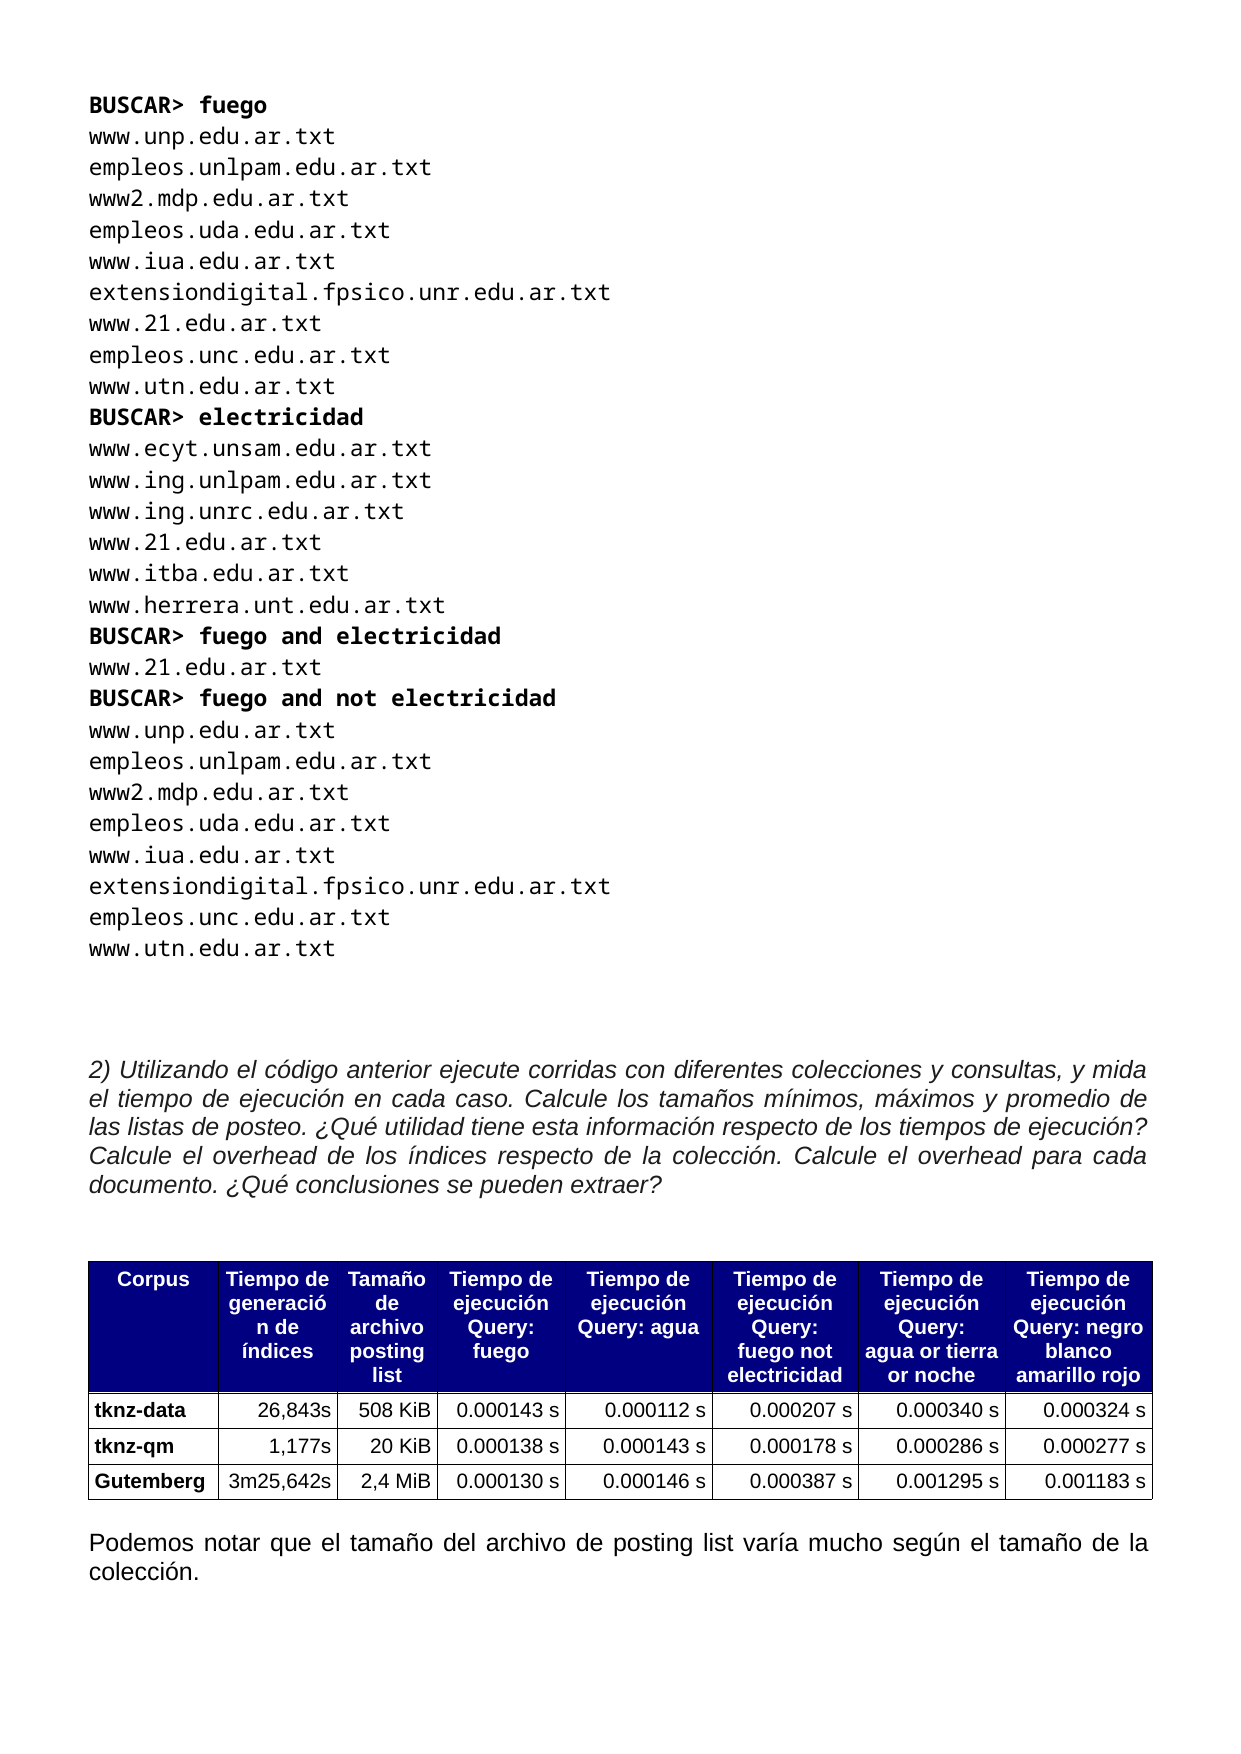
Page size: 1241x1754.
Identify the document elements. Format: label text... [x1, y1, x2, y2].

table_cell 0.000340 s [859, 1394, 1005, 1428]
table_cell 2,4 MiB [338, 1465, 437, 1499]
table_cell 0.000138 s [438, 1429, 565, 1463]
text empleos.uda.edu.ar.txt [88, 807, 1152, 838]
table_cell 20 KiB [338, 1429, 437, 1463]
table_cell 0.000207 s [713, 1394, 858, 1428]
text empleos.unlpam.edu.ar.txt [88, 151, 1152, 182]
text 2) Utilizando el código anterior ejecute corridas con diferentes colecciones y consultas, y mida el tiempo de ejecución en cada caso. Calcule los tamaños mínimos, máximos y promedio de las listas de posteo. ¿Qué utilidad tiene esta información respecto de los tiempos de ejecución? Calcule el overhead de los índices respecto de la colección. Calcule el overhead para cada documento. ¿Qué conclusiones se pueden extraer? [88, 1055, 1152, 1198]
text empleos.uda.edu.ar.txt [88, 213, 1152, 245]
text www2.mdp.edu.ar.txt [88, 776, 1152, 807]
table_cell 3m25,642s [219, 1465, 337, 1499]
text empleos.unc.edu.ar.txt [88, 901, 1152, 932]
table_header Tiempo de ejecución Query: fuego [438, 1262, 565, 1392]
table_cell 0.000112 s [566, 1394, 712, 1428]
text www.ing.unlpam.edu.ar.txt [88, 463, 1152, 495]
table_cell 0.000286 s [859, 1429, 1005, 1463]
text empleos.unlpam.edu.ar.txt [88, 745, 1152, 776]
text extensiondigital.fpsico.unr.edu.ar.txt [88, 870, 1152, 901]
table_header Tiempo de generación de índices [219, 1262, 337, 1392]
table_header Corpus [89, 1262, 218, 1392]
table_cell 0.000143 s [566, 1429, 712, 1463]
text extensiondigital.fpsico.unr.edu.ar.txt [88, 276, 1152, 307]
table_cell 0.000324 s [1006, 1394, 1152, 1428]
text www.21.edu.ar.txt [88, 651, 1152, 682]
text BUSCAR> electricidad [88, 401, 1152, 432]
text www.utn.edu.ar.txt [88, 370, 1152, 401]
table_header Tiempo de ejecución Query: agua or tierra or noche [859, 1262, 1005, 1392]
text www.ecyt.unsam.edu.ar.txt [88, 432, 1152, 463]
table_cell 0.001295 s [859, 1465, 1005, 1499]
text empleos.unc.edu.ar.txt [88, 338, 1152, 370]
text www2.mdp.edu.ar.txt [88, 182, 1152, 213]
table_cell 508 KiB [338, 1394, 437, 1428]
table_cell 0.000146 s [566, 1465, 712, 1499]
text BUSCAR> fuego and electricidad [88, 620, 1152, 651]
text BUSCAR> fuego [88, 88, 1152, 120]
table_cell 1,177s [219, 1429, 337, 1463]
table_cell 0.000143 s [438, 1394, 565, 1428]
table_cell 0.000387 s [713, 1465, 858, 1499]
table_cell tknz-data [89, 1394, 218, 1428]
table_cell tknz-qm [89, 1429, 218, 1463]
text www.21.edu.ar.txt [88, 526, 1152, 557]
text www.ing.unrc.edu.ar.txt [88, 495, 1152, 526]
table_cell 0.000178 s [713, 1429, 858, 1463]
table_header Tamaño de archivo posting list [338, 1262, 437, 1392]
text www.iua.edu.ar.txt [88, 838, 1152, 870]
text www.herrera.unt.edu.ar.txt [88, 588, 1152, 620]
table_header Tiempo de ejecución Query: agua [566, 1262, 712, 1392]
table_header Tiempo de ejecución Query: negro blanco amarillo rojo [1006, 1262, 1152, 1392]
text www.unp.edu.ar.txt [88, 713, 1152, 745]
text www.itba.edu.ar.txt [88, 557, 1152, 588]
table_cell 0.000130 s [438, 1465, 565, 1499]
text www.utn.edu.ar.txt [88, 932, 1152, 963]
table_cell 26,843s [219, 1394, 337, 1428]
text Podemos notar que el tamaño del archivo de posting list varía mucho según el tamaño de la colección. [88, 1528, 1152, 1585]
table_cell 0.001183 s [1006, 1465, 1152, 1499]
table_cell 0.000277 s [1006, 1429, 1152, 1463]
table_cell Gutemberg [89, 1465, 218, 1499]
table_header Tiempo de ejecución Query: fuego not electricidad [713, 1262, 858, 1392]
text www.unp.edu.ar.txt [88, 120, 1152, 151]
text www.iua.edu.ar.txt [88, 245, 1152, 276]
text www.21.edu.ar.txt [88, 307, 1152, 338]
text BUSCAR> fuego and not electricidad [88, 682, 1152, 713]
